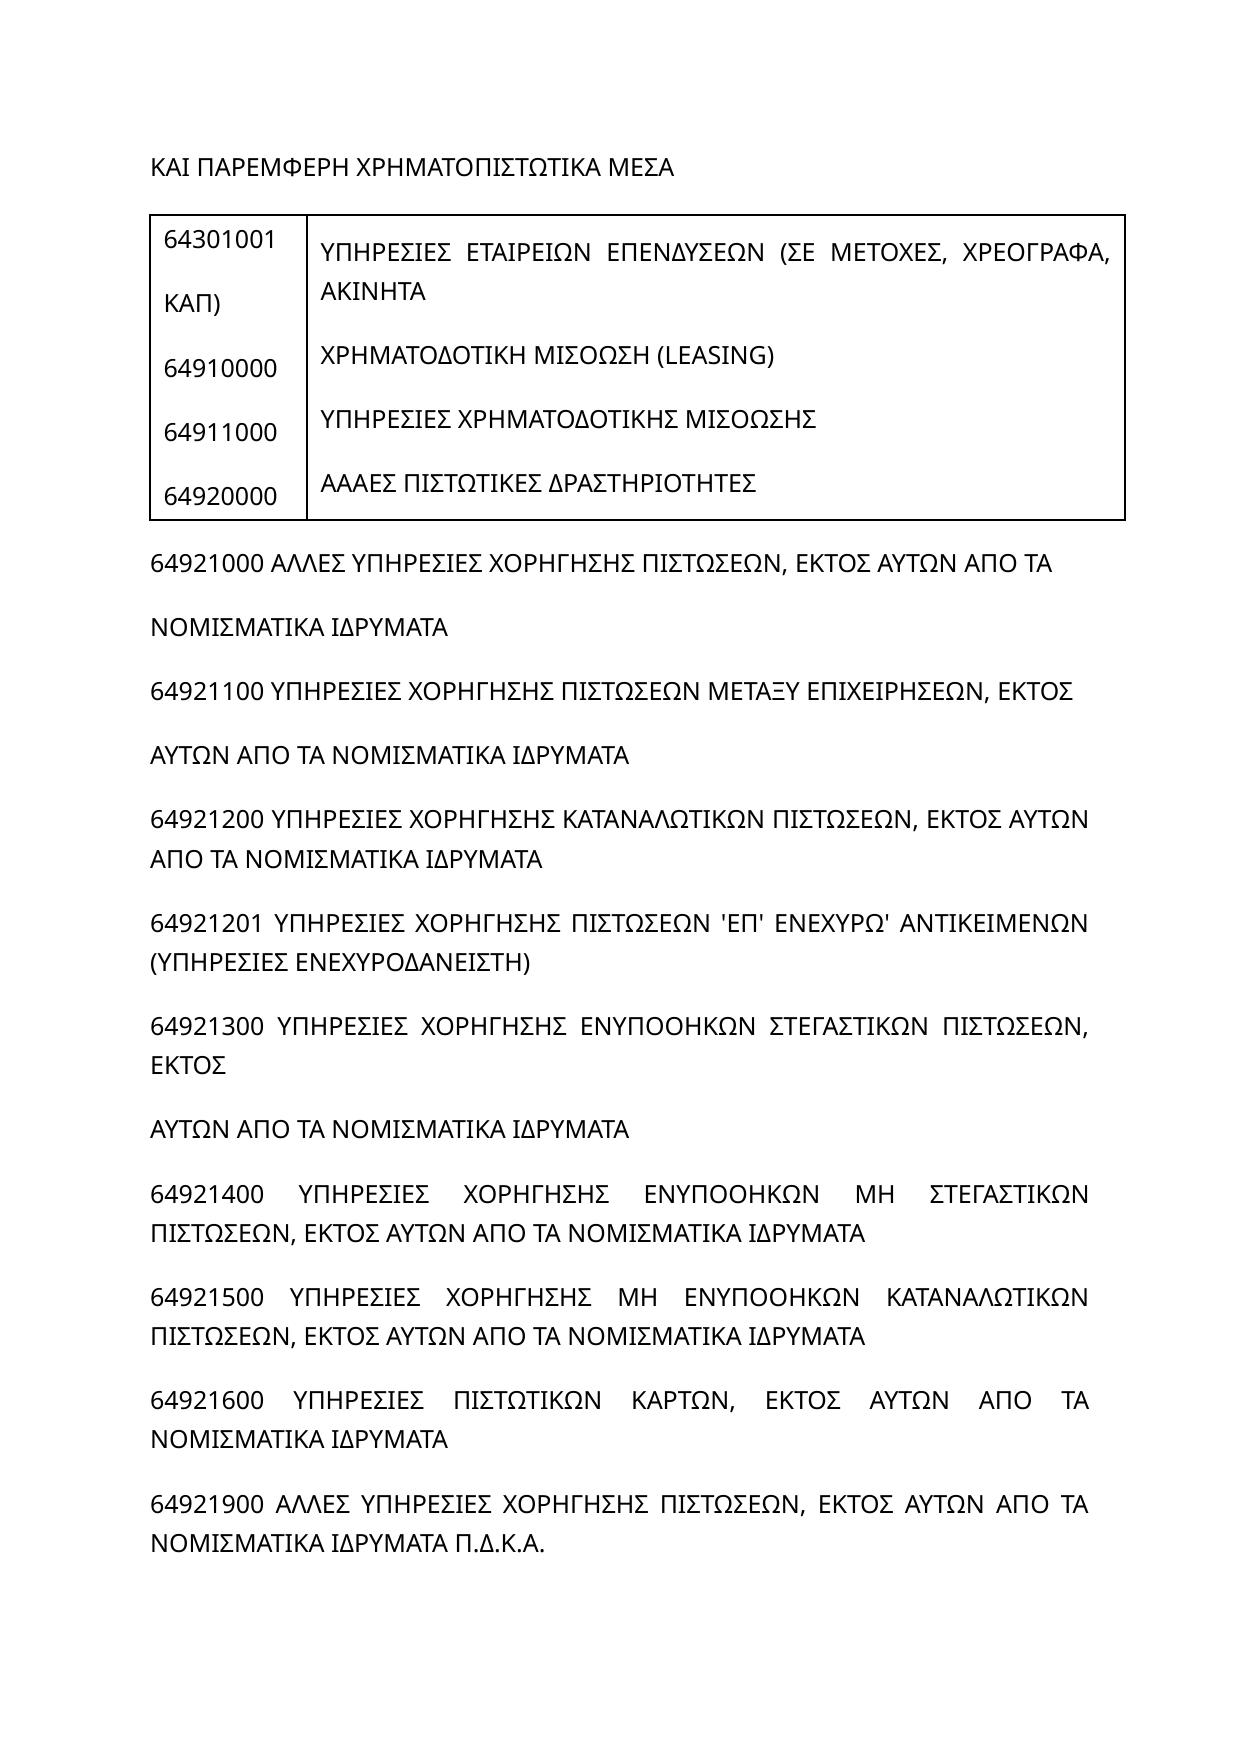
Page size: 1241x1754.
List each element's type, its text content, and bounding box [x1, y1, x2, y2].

text 64921201 ΥΠΗΡΕΣΙΕΣ ΧΟΡΗΓΗΣΗΣ ΠΙΣΤΩΣΕΩΝ 'ΕΠ' ΕΝΕΧΥΡΩ' ΑΝΤΙΚΕΙΜΕΝΩΝ (ΥΠΗΡΕΣΙΕΣ ΕΝΕΧΥΡΟΔΑΝΕΙΣΤΗ) [150, 906, 1090, 979]
text ΑΥΤΩΝ ΑΠΟ ΤΑ ΝΟΜΙΣΜΑΤΙΚΑ ΙΔΡΥΜΑΤΑ [150, 738, 1090, 772]
text ΚΑΙ ΠΑΡΕΜΦΕΡΗ ΧΡΗΜΑΤΟΠΙΣΤΩΤΙΚΑ ΜΕΣΑ [150, 150, 1090, 184]
text 64921500 ΥΠΗΡΕΣΙΕΣ ΧΟΡΗΓΗΣΗΣ ΜΗ ΕΝΥΠΟΟΗΚΩΝ ΚΑΤΑΝΑΛΩΤΙΚΩΝ ΠΙΣΤΩΣΕΩΝ, ΕΚΤΟΣ ΑΥΤΩΝ ΑΠΟ ΤΑ ΝΟΜΙΣΜΑΤΙΚΑ ΙΔΡΥΜΑΤΑ [150, 1280, 1090, 1353]
table_header 64301001 ΚΑΠ) 64910000 64911000 64920000 [151, 216, 306, 519]
text 64921200 ΥΠΗΡΕΣΙΕΣ ΧΟΡΗΓΗΣΗΣ ΚΑΤΑΝΑΛΩΤΙΚΩΝ ΠΙΣΤΩΣΕΩΝ, ΕΚΤΟΣ ΑΥΤΩΝ ΑΠΟ ΤΑ ΝΟΜΙΣΜΑΤΙΚΑ ΙΔΡΥΜΑΤΑ [150, 802, 1090, 875]
table_header ΥΠΗΡΕΣΙΕΣ ΕΤΑΙΡΕΙΩΝ ΕΠΕΝΔΥΣΕΩΝ (ΣΕ ΜΕΤΟΧΕΣ, ΧΡΕΟΓΡΑΦΑ, ΑΚΙΝΗΤΑ ΧΡΗΜΑΤΟΔΟΤΙΚΗ ΜΙΣΟΩΣΗ (LEASING) ΥΠΗΡΕΣΙΕΣ ΧΡΗΜΑΤΟΔΟΤΙΚΗΣ ΜΙΣΟΩΣΗΣ ΑΑΑΕΣ ΠΙΣΤΩΤΙΚΕΣ ΔΡΑΣΤΗΡΙΟΤΗΤΕΣ [308, 216, 1124, 519]
text 64921000 ΑΛΛΕΣ ΥΠΗΡΕΣΙΕΣ ΧΟΡΗΓΗΣΗΣ ΠΙΣΤΩΣΕΩΝ, ΕΚΤΟΣ ΑΥΤΩΝ ΑΠΟ ΤΑ [150, 546, 1090, 579]
text ΑΥΤΩΝ ΑΠΟ ΤΑ ΝΟΜΙΣΜΑΤΙΚΑ ΙΔΡΥΜΑΤΑ [150, 1112, 1090, 1146]
text 64921300 ΥΠΗΡΕΣΙΕΣ ΧΟΡΗΓΗΣΗΣ ΕΝΥΠΟΟΗΚΩΝ ΣΤΕΓΑΣΤΙΚΩΝ ΠΙΣΤΩΣΕΩΝ, ΕΚΤΟΣ [150, 1009, 1090, 1082]
text 64921900 ΑΛΛΕΣ ΥΠΗΡΕΣΙΕΣ ΧΟΡΗΓΗΣΗΣ ΠΙΣΤΩΣΕΩΝ, ΕΚΤΟΣ ΑΥΤΩΝ ΑΠΟ ΤΑ ΝΟΜΙΣΜΑΤΙΚΑ ΙΔΡΥΜΑΤΑ Π.Δ.Κ.Α. [150, 1486, 1090, 1559]
text 64921100 ΥΠΗΡΕΣΙΕΣ ΧΟΡΗΓΗΣΗΣ ΠΙΣΤΩΣΕΩΝ ΜΕΤΑΞΥ ΕΠΙΧΕΙΡΗΣΕΩΝ, ΕΚΤΟΣ [150, 674, 1090, 708]
text ΝΟΜΙΣΜΑΤΙΚΑ ΙΔΡΥΜΑΤΑ [150, 610, 1090, 644]
text 64921400 ΥΠΗΡΕΣΙΕΣ ΧΟΡΗΓΗΣΗΣ ΕΝΥΠΟΟΗΚΩΝ ΜΗ ΣΤΕΓΑΣΤΙΚΩΝ ΠΙΣΤΩΣΕΩΝ, ΕΚΤΟΣ ΑΥΤΩΝ ΑΠΟ ΤΑ ΝΟΜΙΣΜΑΤΙΚΑ ΙΔΡΥΜΑΤΑ [150, 1176, 1090, 1249]
text 64921600 ΥΠΗΡΕΣΙΕΣ ΠΙΣΤΩΤΙΚΩΝ ΚΑΡΤΩΝ, ΕΚΤΟΣ ΑΥΤΩΝ ΑΠΟ ΤΑ ΝΟΜΙΣΜΑΤΙΚΑ ΙΔΡΥΜΑΤΑ [150, 1383, 1090, 1456]
